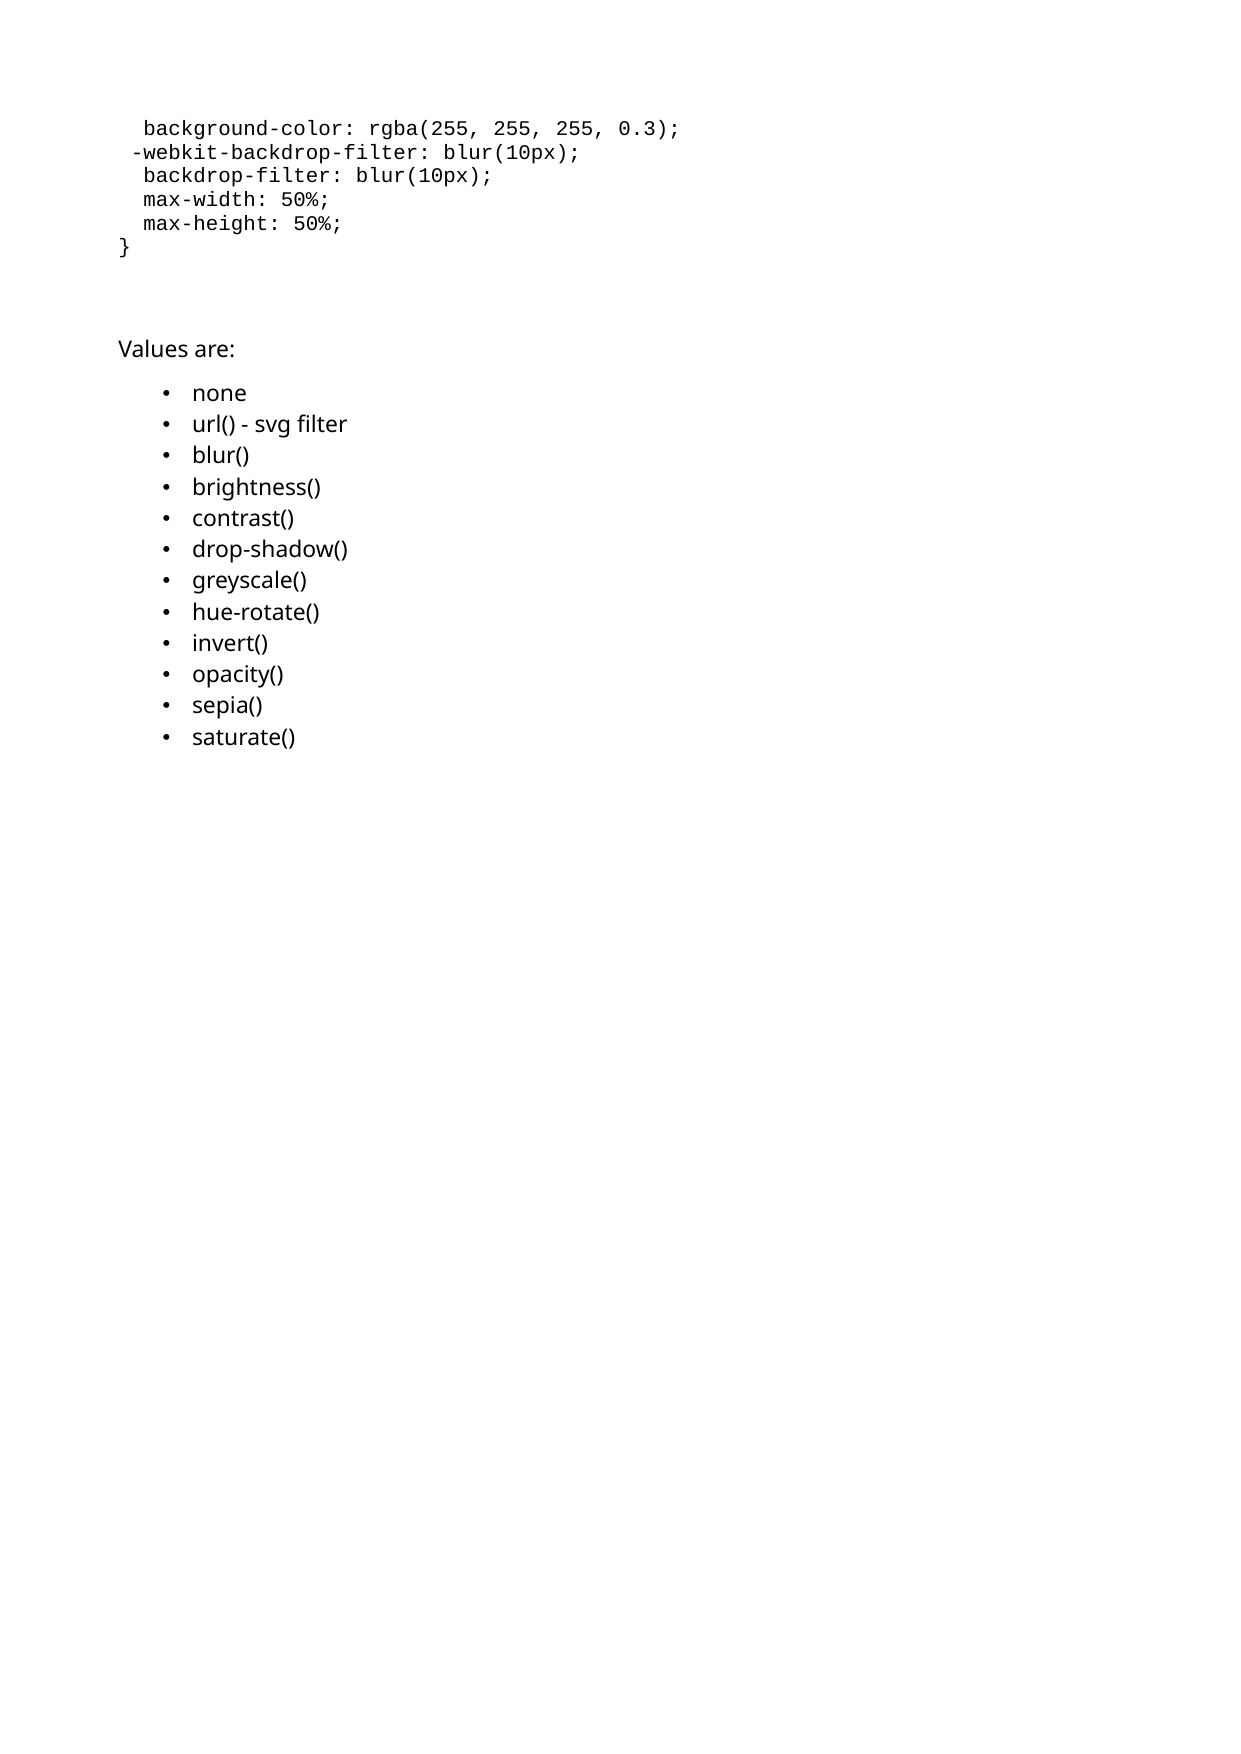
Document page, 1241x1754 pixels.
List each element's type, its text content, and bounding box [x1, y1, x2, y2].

list none [162, 377, 1122, 408]
list opacity() [162, 658, 1122, 689]
text max-height: 50%; [118, 213, 1122, 236]
list blur() [162, 439, 1122, 471]
list invert() [162, 627, 1122, 658]
text backdrop-filter: blur(10px); [118, 165, 1122, 189]
list hue-rotate() [162, 596, 1122, 627]
list contrast() [162, 502, 1122, 533]
list sepia() [162, 689, 1122, 721]
text } [118, 236, 1122, 260]
text -webkit-backdrop-filter: blur(10px); [118, 142, 1122, 165]
list brightness() [162, 471, 1122, 502]
list saturate() [162, 721, 1122, 752]
text Values are: [118, 333, 1122, 364]
list drop-shadow() [162, 533, 1122, 564]
text background-color: rgba(255, 255, 255, 0.3); [118, 118, 1122, 142]
list url() - svg filter [162, 408, 1122, 439]
text max-width: 50%; [118, 189, 1122, 213]
list greyscale() [162, 564, 1122, 596]
